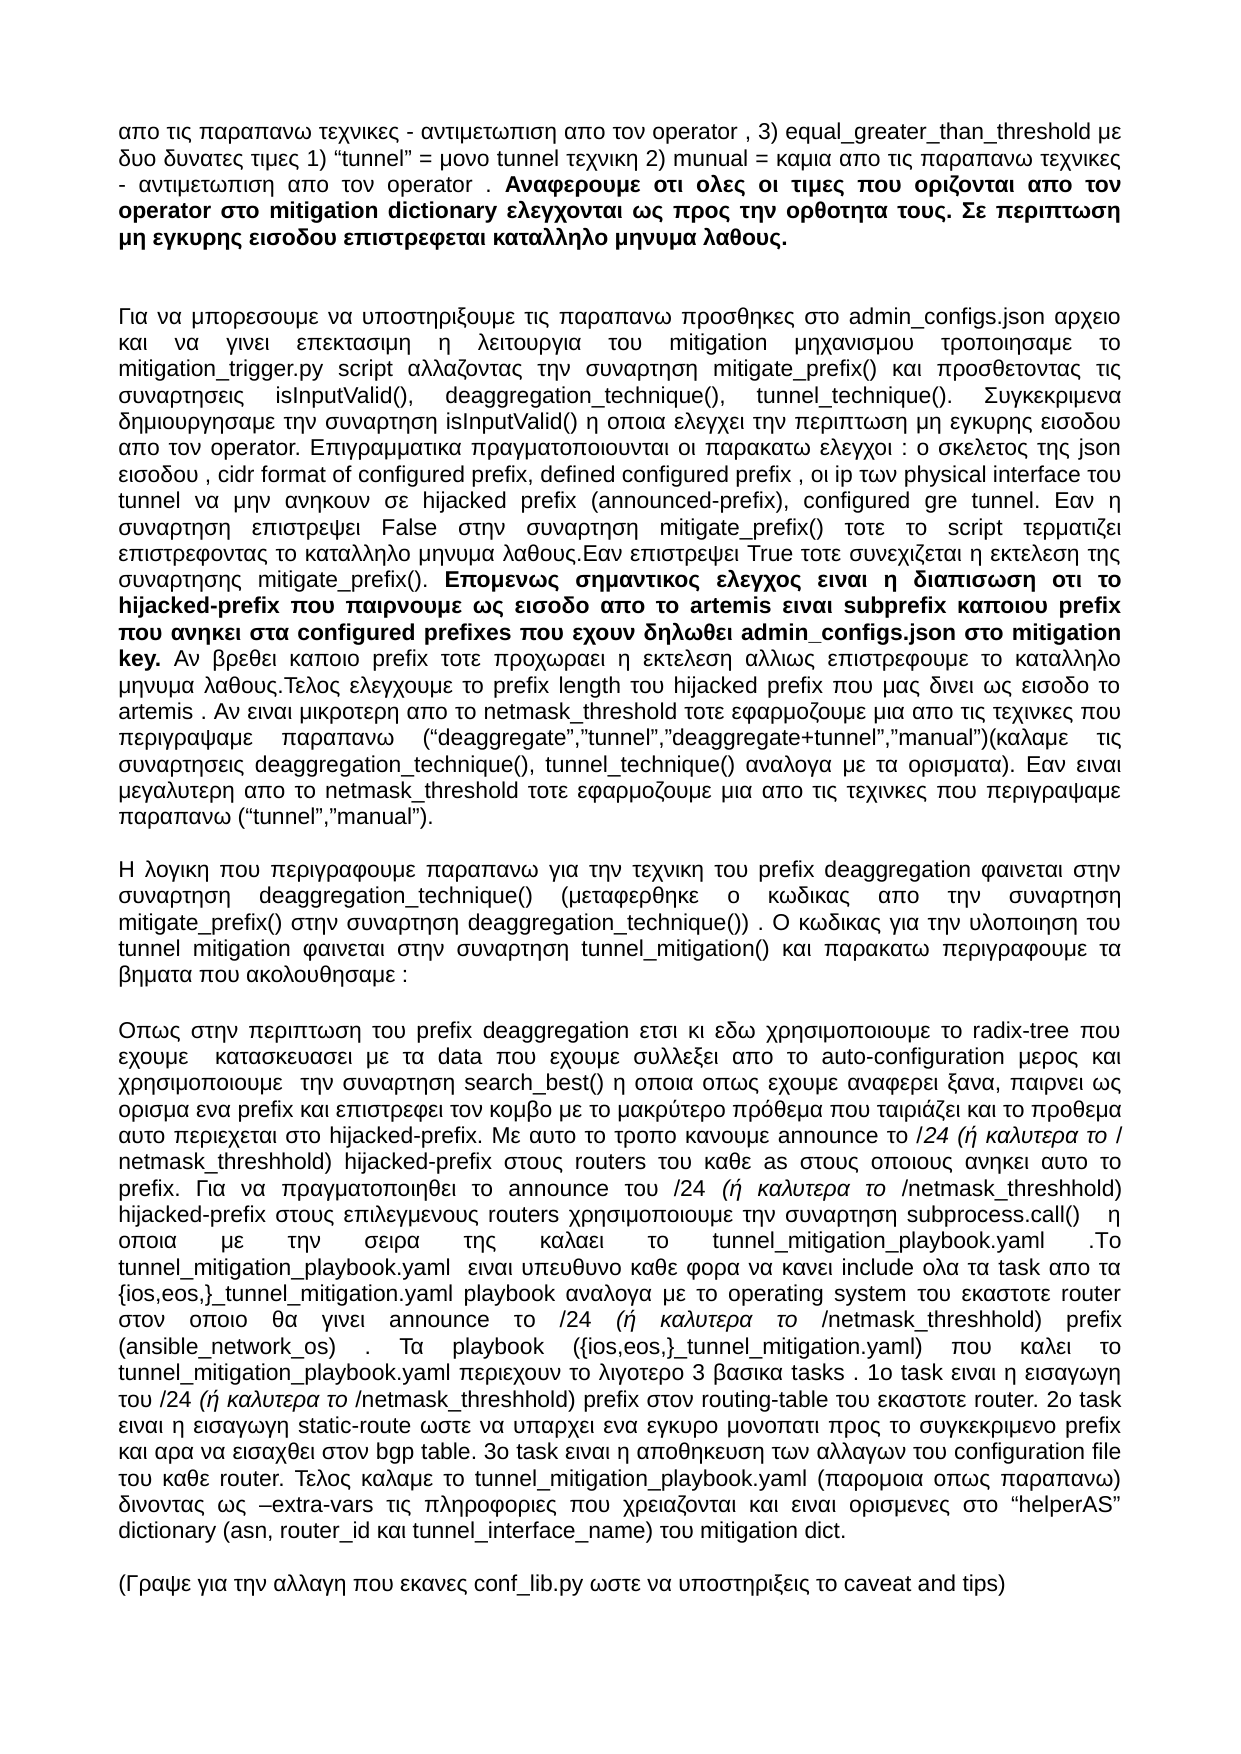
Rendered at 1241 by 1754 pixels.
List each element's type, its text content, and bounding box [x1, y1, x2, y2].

text Για να μπορεσουμε να υποστηριξουμε τις παραπανω προσθηκες στο admin_configs.json αρχειο και να γινει επεκτασιμη η λειτουργια του mitigation μηχανισμου τροποιησαμε το mitigation_trigger.py script αλλαζοντας την συναρτηση mitigate_prefix() και προσθετοντας τις συναρτησεις isInputValid(), deaggregation_technique(), tunnel_technique(). Συγκεκριμενα δημιουργησαμε την συναρτηση isInputValid() η οποια ελεγχει την περιπτωση μη εγκυρης εισοδου απο τον operator. Επιγραμματικα πραγματοποιουνται οι παρακατω ελεγχοι : ο σκελετος της json εισοδου , cidr format of configured prefix, defined configured prefix , οι ip των physical interface του tunnel να μην ανηκουν σε hijacked prefix (announced-prefix), configured gre tunnel. Εαν η συναρτηση επιστρεψει False στην συναρτηση mitigate_prefix() τοτε το script τερματιζει επιστρεφοντας το καταλληλο μηνυμα λαθους.Εαν επιστρεψει True τοτε συνεχιζεται η εκτελεση της συναρτησης mitigate_prefix(). Επομενως σημαντικος ελεγχος ειναι η διαπισωση οτι το hijacked-prefix που παιρνουμε ως εισοδο απο το artemis ειναι subprefix καποιου prefix που ανηκει στα configured prefixes που εχουν δηλωθει admin_configs.json στο mitigation key. Αν βρεθει καποιο prefix τοτε προχωραει η εκτελεση αλλιως επιστρεφουμε το καταλληλο μηνυμα λαθους.Τελος ελεγχουμε το prefix length του hijacked prefix που μας δινει ως εισοδο το artemis . Αν ειναι μικροτερη απο το netmask_threshold τοτε εφαρμοζουμε μια απο τις τεχινκες που περιγραψαμε παραπανω (“deaggregate”,”tunnel”,”deaggregate+tunnel”,”manual”)(καλαμε τις συναρτησεις deaggregation_technique(), tunnel_technique() αναλογα με τα ορισματα). Εαν ειναι μεγαλυτερη απο το netmask_threshold τοτε εφαρμοζουμε μια απο τις τεχινκες που περιγραψαμε παραπανω (“tunnel”,”manual”). [118, 303, 1122, 830]
text Η λογικη που περιγραφουμε παραπανω για την τεχνικη του prefix deaggregation φαινεται στην συναρτηση deaggregation_technique() (μεταφερθηκε ο κωδικας απο την συναρτηση mitigate_prefix() στην συναρτηση deaggregation_technique()) . Ο κωδικας για την υλοποιηση του tunnel mitigation φαινεται στην συναρτηση tunnel_mitigation() και παρακατω περιγραφουμε τα βηματα που ακολουθησαμε : [118, 856, 1122, 988]
text Οπως στην περιπτωση του prefix deaggregation ετσι κι εδω χρησιμοποιουμε το radix-tree που εχουμε κατασκευασει με τα data που εχουμε συλλεξει απο το auto-configuration μερος και χρησιμοποιουμε την συναρτηση search_best() η οποια οπως εχουμε αναφερει ξανα, παιρνει ως ορισμα ενα prefix και επιστρεφει τον κομβο με το μακρύτερο πρόθεμα που ταιριάζει και το προθεμα αυτο περιεχεται στο hijacked-prefix. Με αυτο το τροπο κανουμε announce το /24 (ή καλυτερα το / netmask_threshhold) hijacked-prefix στους routers του καθε as στους οποιους ανηκει αυτο το prefix. Για να πραγματοποιηθει το announce του /24 (ή καλυτερα το /netmask_threshhold) hijacked-prefix στους επιλεγμενους routers χρησιμοποιουμε την συναρτηση subprocess.call() η οποια με την σειρα της καλαει το tunnel_mitigation_playbook.yaml .Tο tunnel_mitigation_playbook.yaml ειναι υπευθυνο καθε φορα να κανει include ολα τα task απο τα {ios,eos,}_tunnel_mitigation.yaml playbook αναλογα με το operating system του εκαστοτε router στον οποιο θα γινει announce τo /24 (ή καλυτερα το /netmask_threshhold) prefix (ansible_network_os) . Τα playbook ({ios,eos,}_tunnel_mitigation.yaml) που καλει το tunnel_mitigation_playbook.yaml περιεχουν το λιγοτερο 3 βασικα tasks . 1o task ειναι η εισαγωγη του /24 (ή καλυτερα το /netmask_threshhold) prefix στον routing-table του εκαστοτε router. 2o task ειναι η εισαγωγη static-route ωστε να υπαρχει ενα εγκυρο μονοπατι προς το συγκεκριμενο prefix και αρα να εισαχθει στον bgp table. 3o task ειναι η αποθηκευση των αλλαγων του configuration file του καθε router. Τελος καλαμε το tunnel_mitigation_playbook.yaml (παρομοια οπως παραπανω) δινοντας ως –extra-vars τις πληροφοριες που χρειαζονται και ειναι ορισμενες στο “helperAS” dictionary (asn, router_id και tunnel_interface_name) του mitigation dict. [118, 1017, 1122, 1544]
text απο τις παραπανω τεχνικες - αντιμετωπιση απο τον operator , 3) equal_greater_than_threshold με δυο δυνατες τιμες 1) “tunnel” = μονο tunnel τεχνικη 2) munual = καμια απο τις παραπανω τεχνικες - αντιμετωπιση απο τον operator . Αναφερουμε οτι ολες οι τιμες που οριζονται απο τον operator στο mitigation dictionary ελεγχονται ως προς την ορθοτητα τους. Σε περιπτωση μη εγκυρης εισοδου επιστρεφεται καταλληλο μηνυμα λαθους. [118, 118, 1122, 250]
text (Γραψε για την αλλαγη που εκανες conf_lib.py ωστε να υποστηριξεις το caveat and tips) [118, 1570, 1122, 1596]
